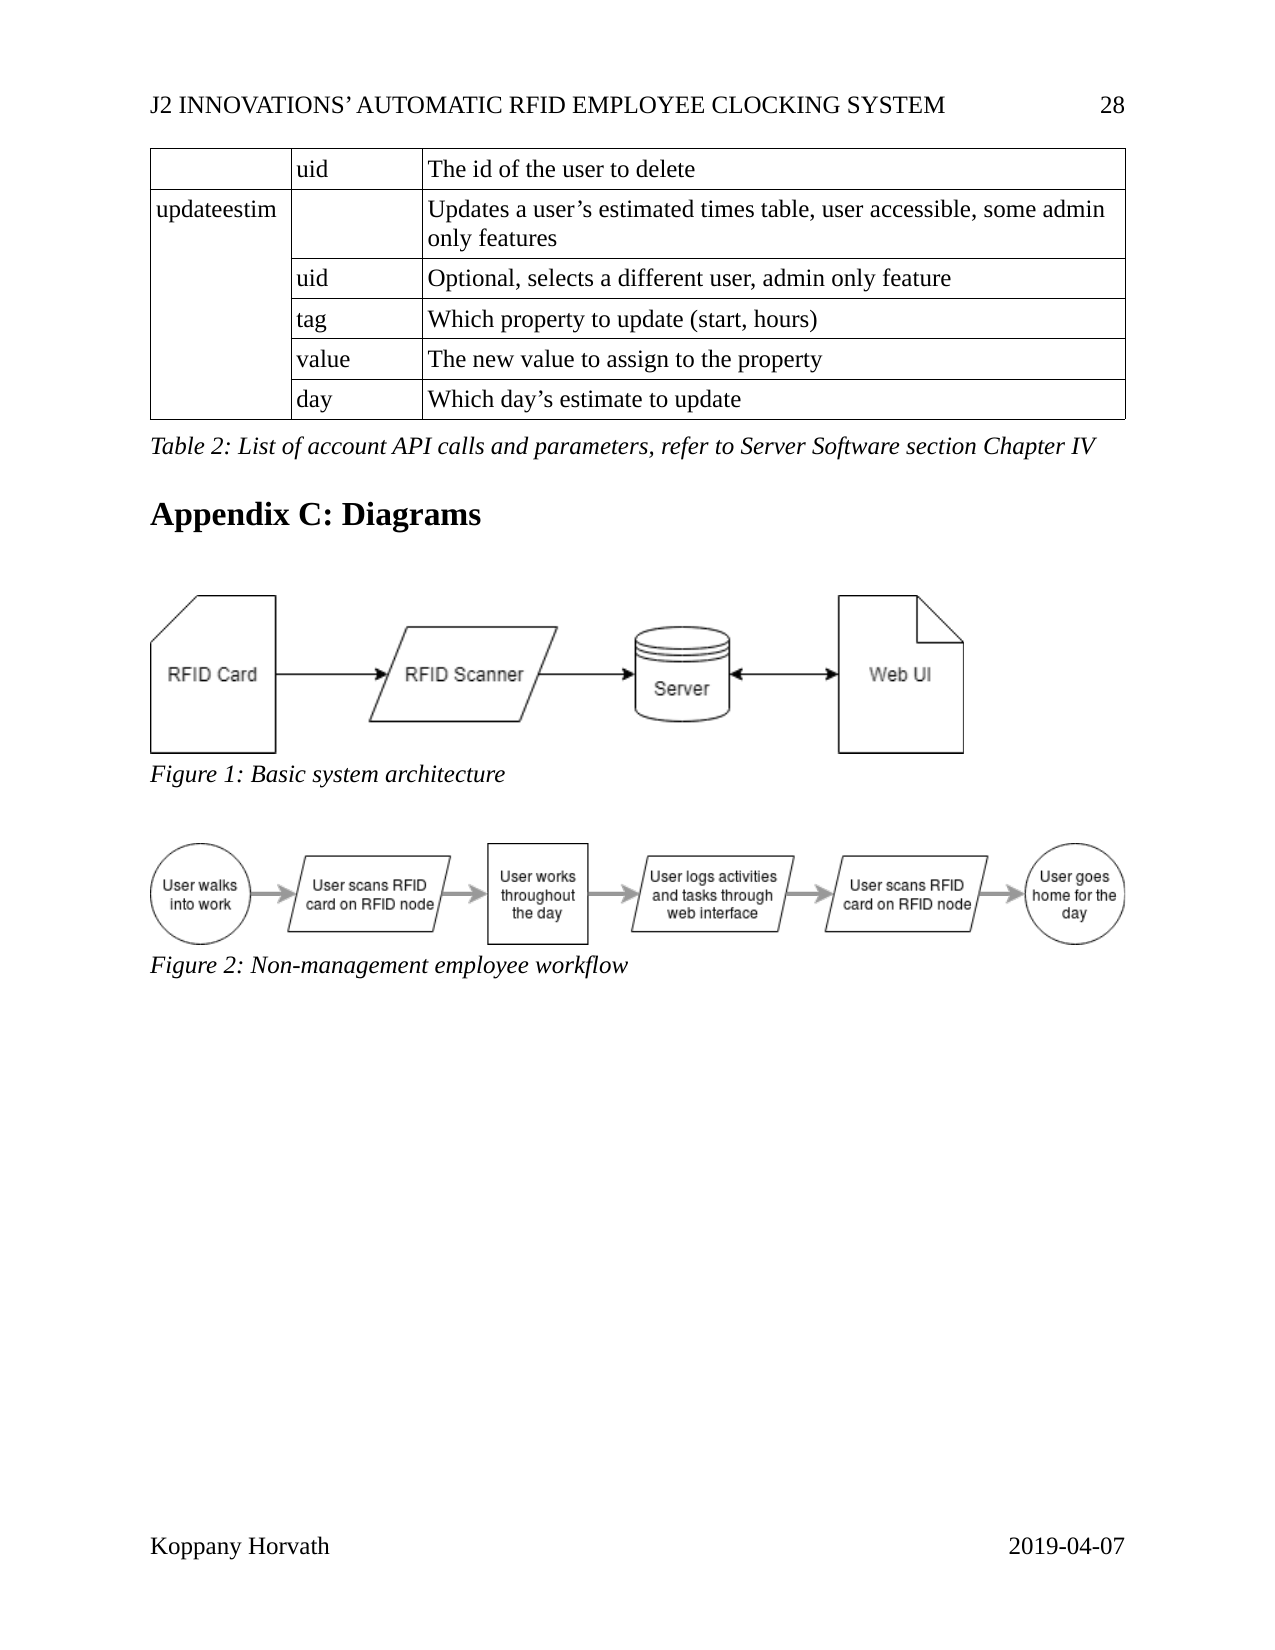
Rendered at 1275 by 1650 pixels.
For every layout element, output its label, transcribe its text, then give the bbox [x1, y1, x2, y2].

table_cell Which property to update (start, hours) [423, 299, 1125, 338]
table_cell value [292, 339, 422, 378]
table_cell day [292, 380, 422, 419]
table_cell Which day’s estimate to update [423, 380, 1125, 419]
text Table 2: List of account API calls and parameters, refer to Server Software section Chapter IV [150, 431, 1125, 460]
table_cell [292, 190, 422, 258]
text Figure 2: Non-management employee workflow [150, 945, 1125, 979]
table_cell Optional, selects a different user, admin only feature [423, 259, 1125, 298]
subtitle Appendix C: Diagrams [150, 493, 1125, 532]
table_cell The id of the user to delete [423, 149, 1125, 188]
picture [150, 595, 964, 754]
text Figure 1: Basic system architecture [150, 754, 964, 788]
table_cell uid [292, 259, 422, 298]
picture [150, 843, 1125, 945]
table_cell uid [292, 149, 422, 188]
table_cell tag [292, 299, 422, 338]
table_cell [151, 149, 291, 188]
table_cell updateestim [151, 190, 291, 419]
table_cell Updates a user’s estimated times table, user accessible, some admin only features [423, 190, 1125, 258]
table_cell The new value to assign to the property [423, 339, 1125, 378]
